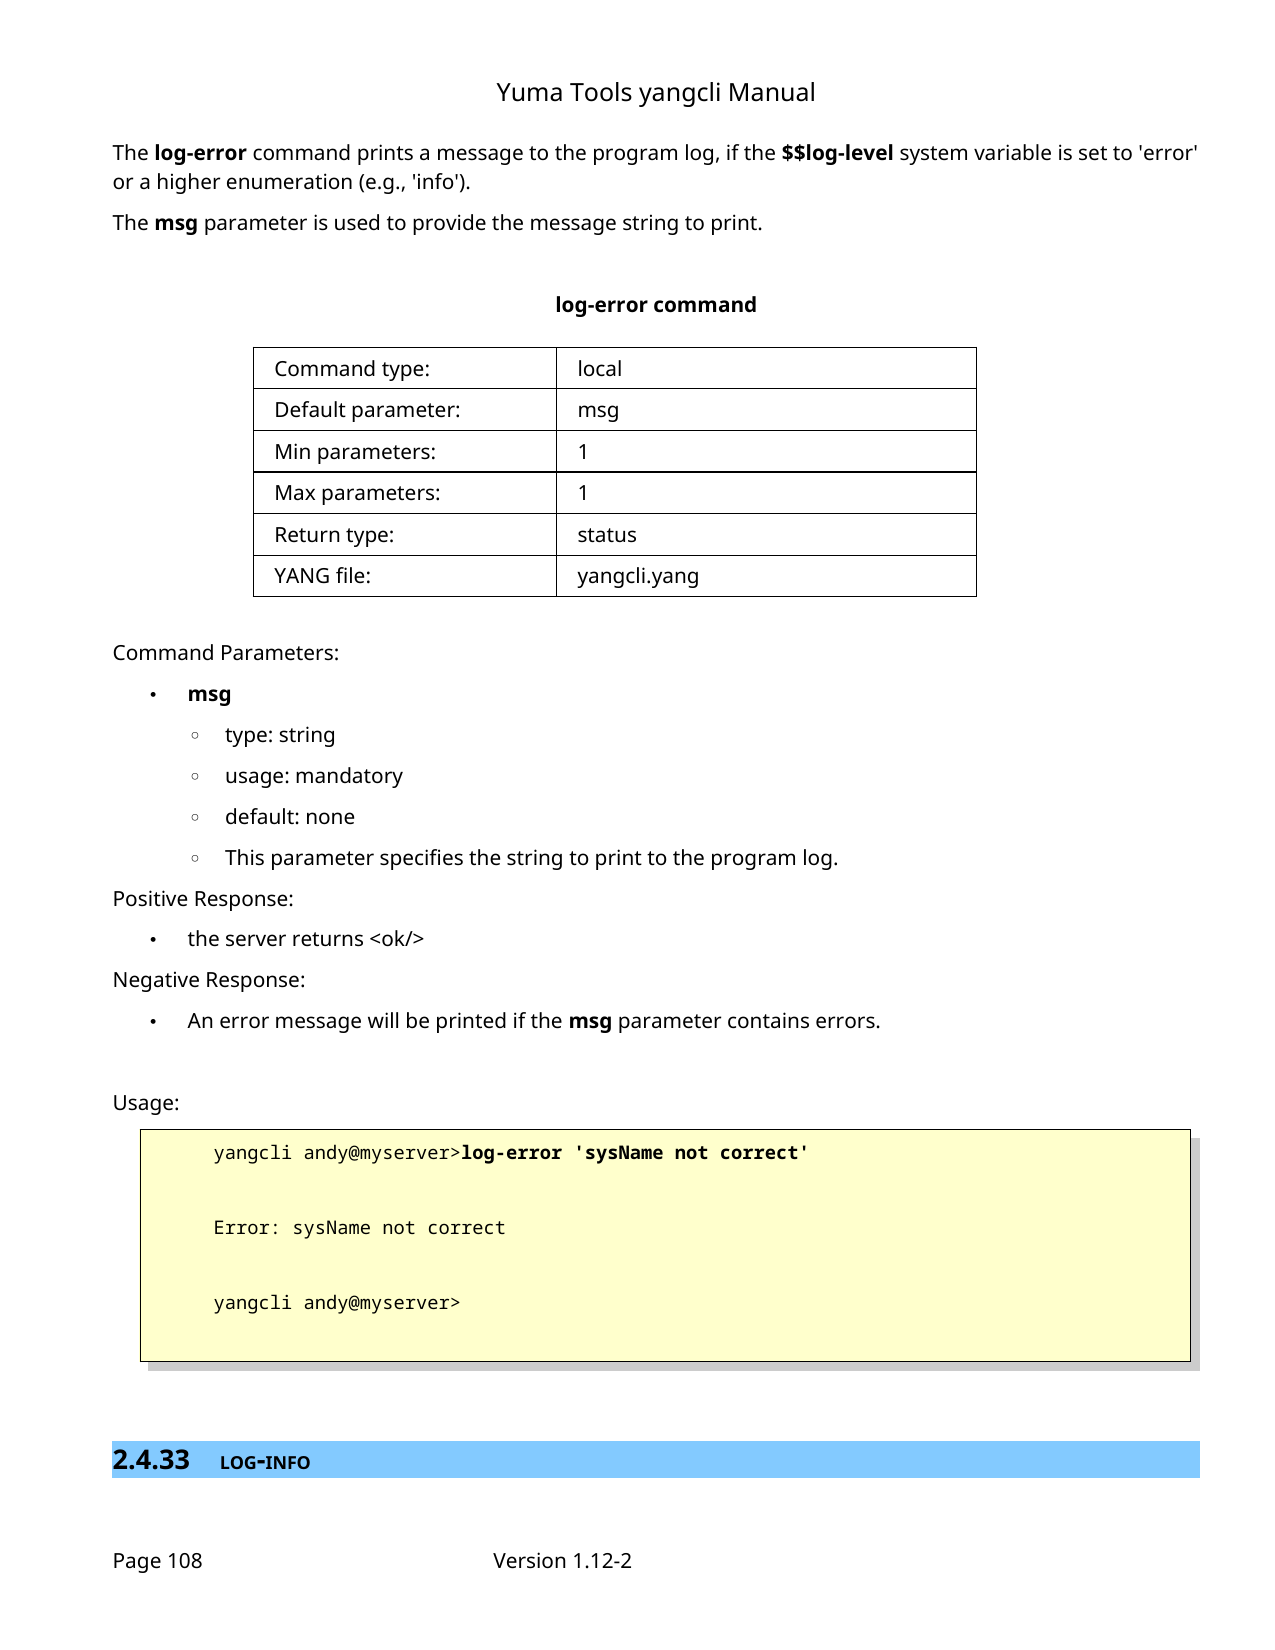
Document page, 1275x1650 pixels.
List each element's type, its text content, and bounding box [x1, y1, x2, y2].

table_cell YANG file: [254, 556, 556, 596]
list usage: mandatory [187, 761, 1200, 789]
text Positive Response: [112, 884, 1200, 912]
table_cell Min parameters: [254, 431, 556, 471]
text yangcli andy@myserver>log-error 'sysName not correct' [141, 1130, 1190, 1165]
table_cell yangcli.yang [557, 556, 976, 596]
table_cell Default parameter: [254, 389, 556, 430]
text Error: sysName not correct [141, 1204, 1190, 1240]
list An error message will be printed if the msg parameter contains errors. [150, 1006, 1200, 1035]
table_header local [557, 348, 976, 388]
text The msg parameter is used to provide the message string to print. [112, 208, 1200, 236]
text The log-error command prints a message to the program log, if the $$log-level system variable is set to 'error' or a higher enumeration (e.g., 'info'). [112, 138, 1200, 195]
subtitle log-error command [127, 290, 1185, 318]
text Negative Response: [112, 966, 1200, 994]
table_cell Return type: [254, 514, 556, 554]
list type: string [187, 720, 1200, 748]
table_cell 1 [557, 473, 976, 513]
table_cell msg [557, 389, 976, 430]
list the server returns <ok/> [150, 924, 1200, 953]
table_cell Max parameters: [254, 473, 556, 513]
text yangcli andy@myserver> [141, 1279, 1190, 1315]
text Usage: [112, 1088, 1200, 1117]
list This parameter specifies the string to print to the program log. [187, 843, 1200, 871]
table_header Command type: [254, 348, 556, 388]
subtitle log-info [112, 1441, 1200, 1478]
table_cell status [557, 514, 976, 554]
list msg [150, 679, 1200, 707]
list default: none [187, 802, 1200, 830]
table_cell 1 [557, 431, 976, 471]
text Command Parameters: [112, 638, 1200, 666]
